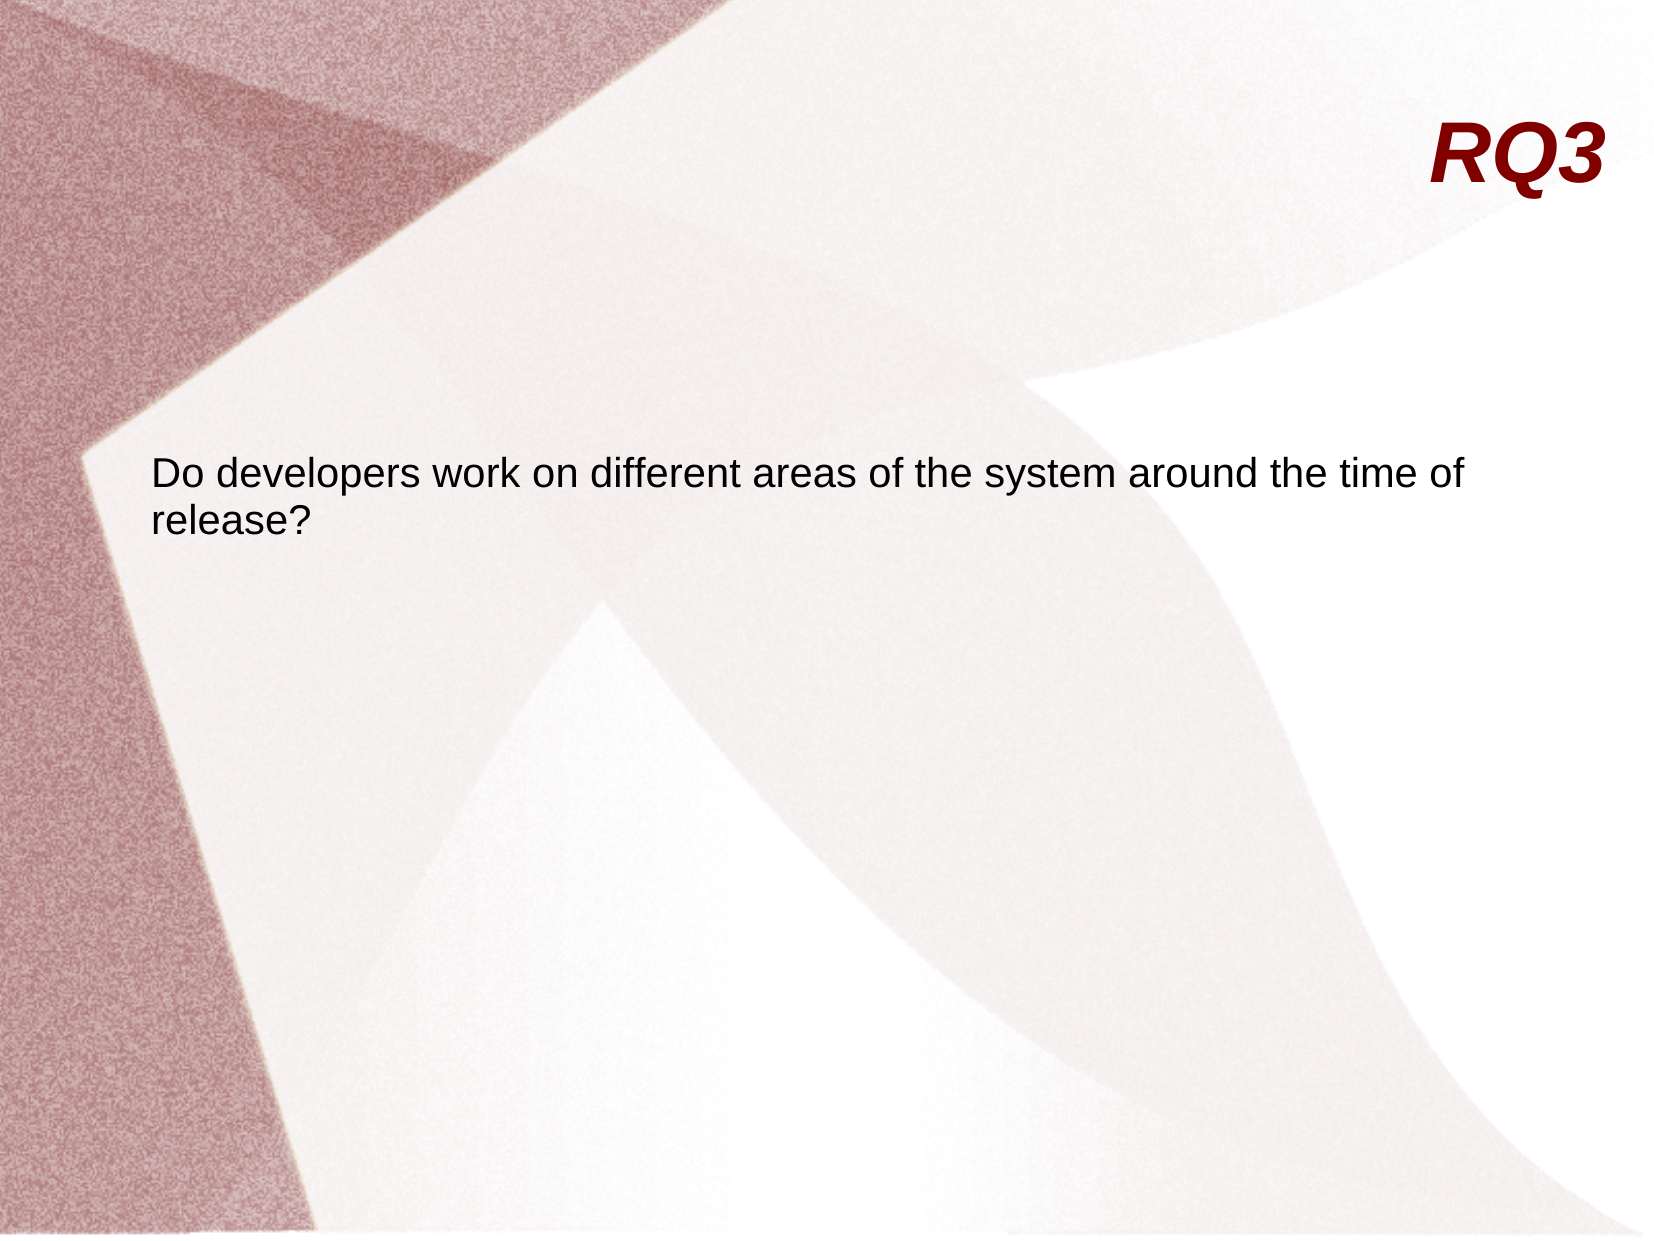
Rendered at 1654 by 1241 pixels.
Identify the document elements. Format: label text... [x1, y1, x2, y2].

list Do developers work on different areas of the system around the time of release? [80, 450, 1584, 556]
picture [0, 0, 1654, 1241]
title RQ3 [596, 49, 1607, 257]
